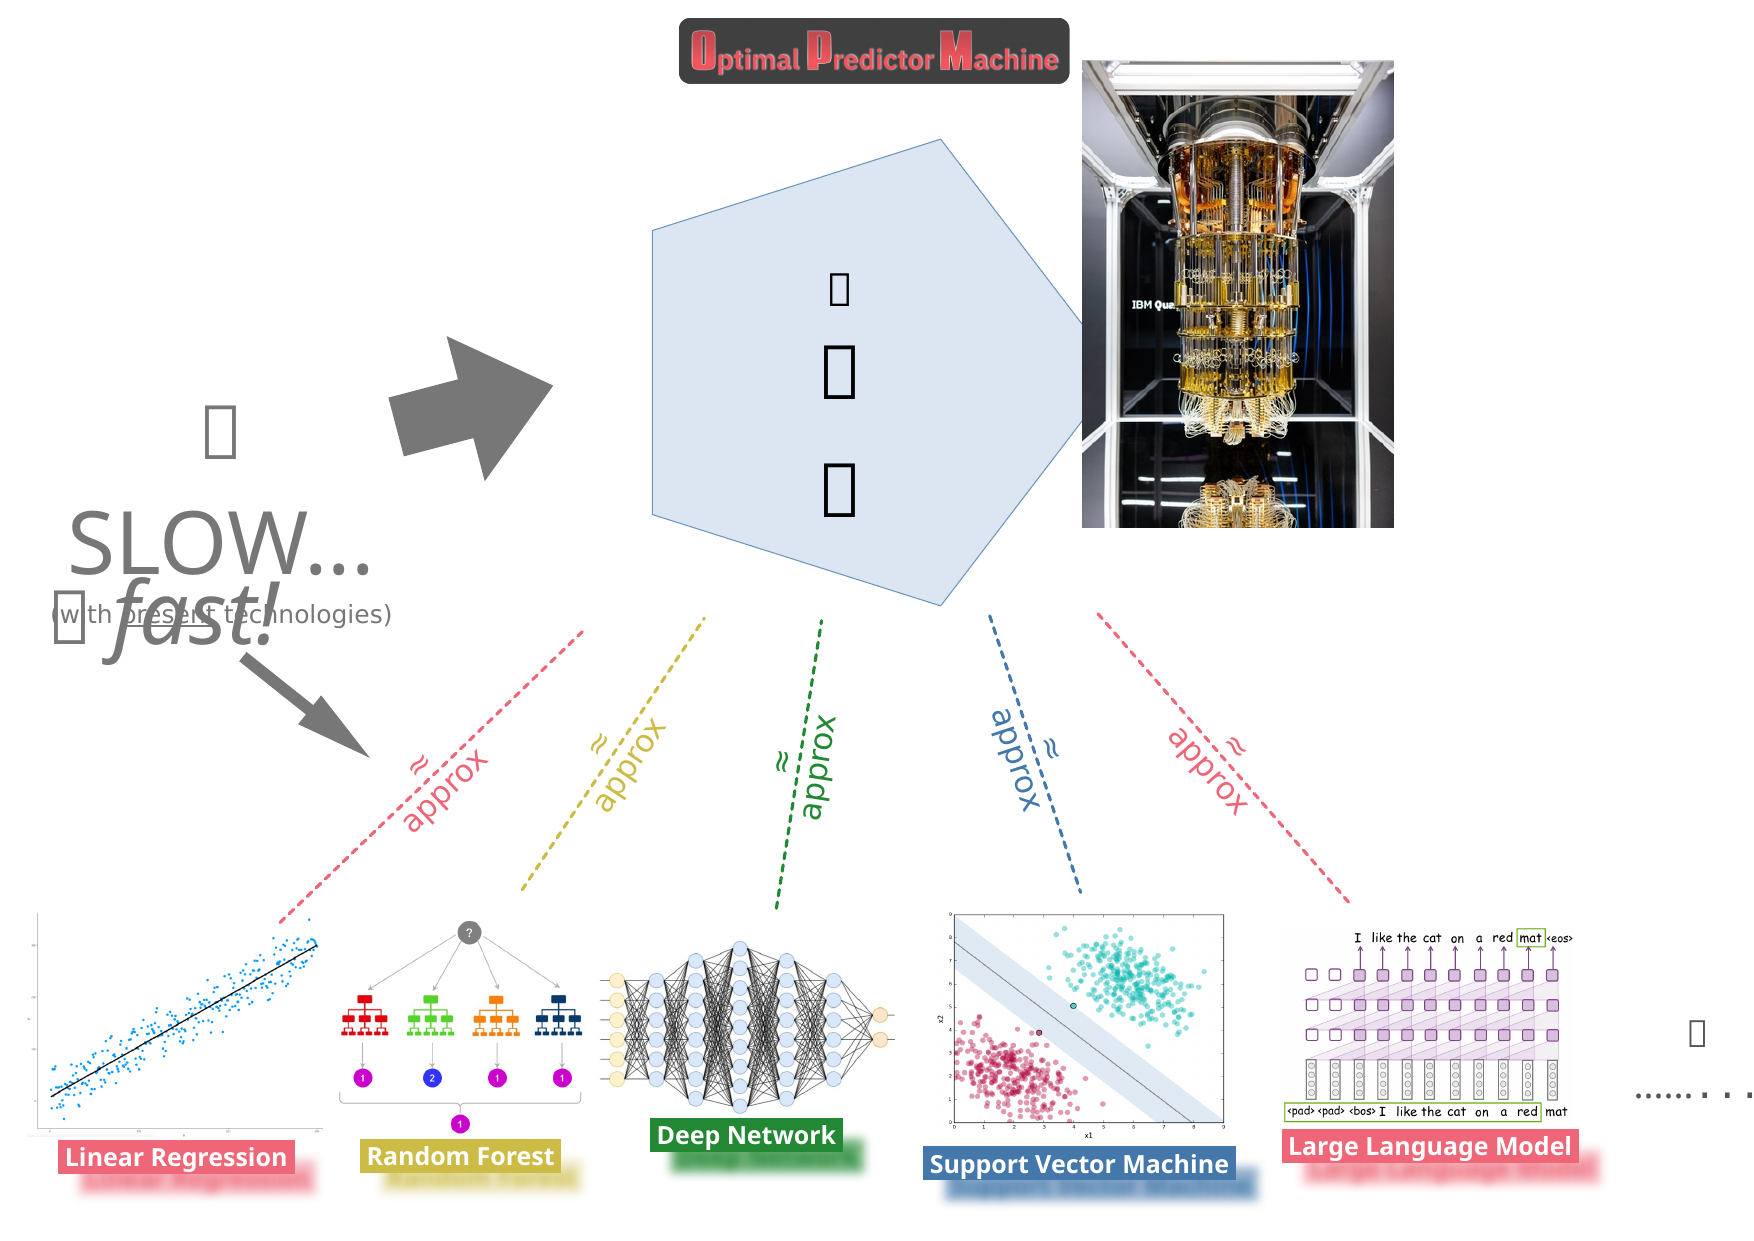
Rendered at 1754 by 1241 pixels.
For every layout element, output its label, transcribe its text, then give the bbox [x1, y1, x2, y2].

picture [1278, 925, 1574, 1121]
text_box    [802, 249, 926, 473]
text_box Deep Network [635, 1110, 859, 1160]
text_box Support Vector Machine [908, 1138, 1253, 1189]
text_box Large Language Model [1266, 1121, 1586, 1172]
picture [599, 936, 895, 1115]
text_box  ......... [1618, 1000, 1716, 1097]
picture [933, 908, 1229, 1138]
picture [336, 916, 586, 1136]
text_box Random Forest [345, 1131, 577, 1181]
text_box  fast! [32, 544, 356, 669]
text_box Linear Regression [42, 1130, 308, 1184]
text_box [652, 139, 1082, 606]
picture [1082, 60, 1394, 528]
text_box [239, 651, 370, 758]
picture [679, 18, 1072, 85]
text_box [388, 336, 554, 482]
text_box  SLOW... (with present technologies) [35, 371, 408, 523]
picture [27, 913, 323, 1137]
